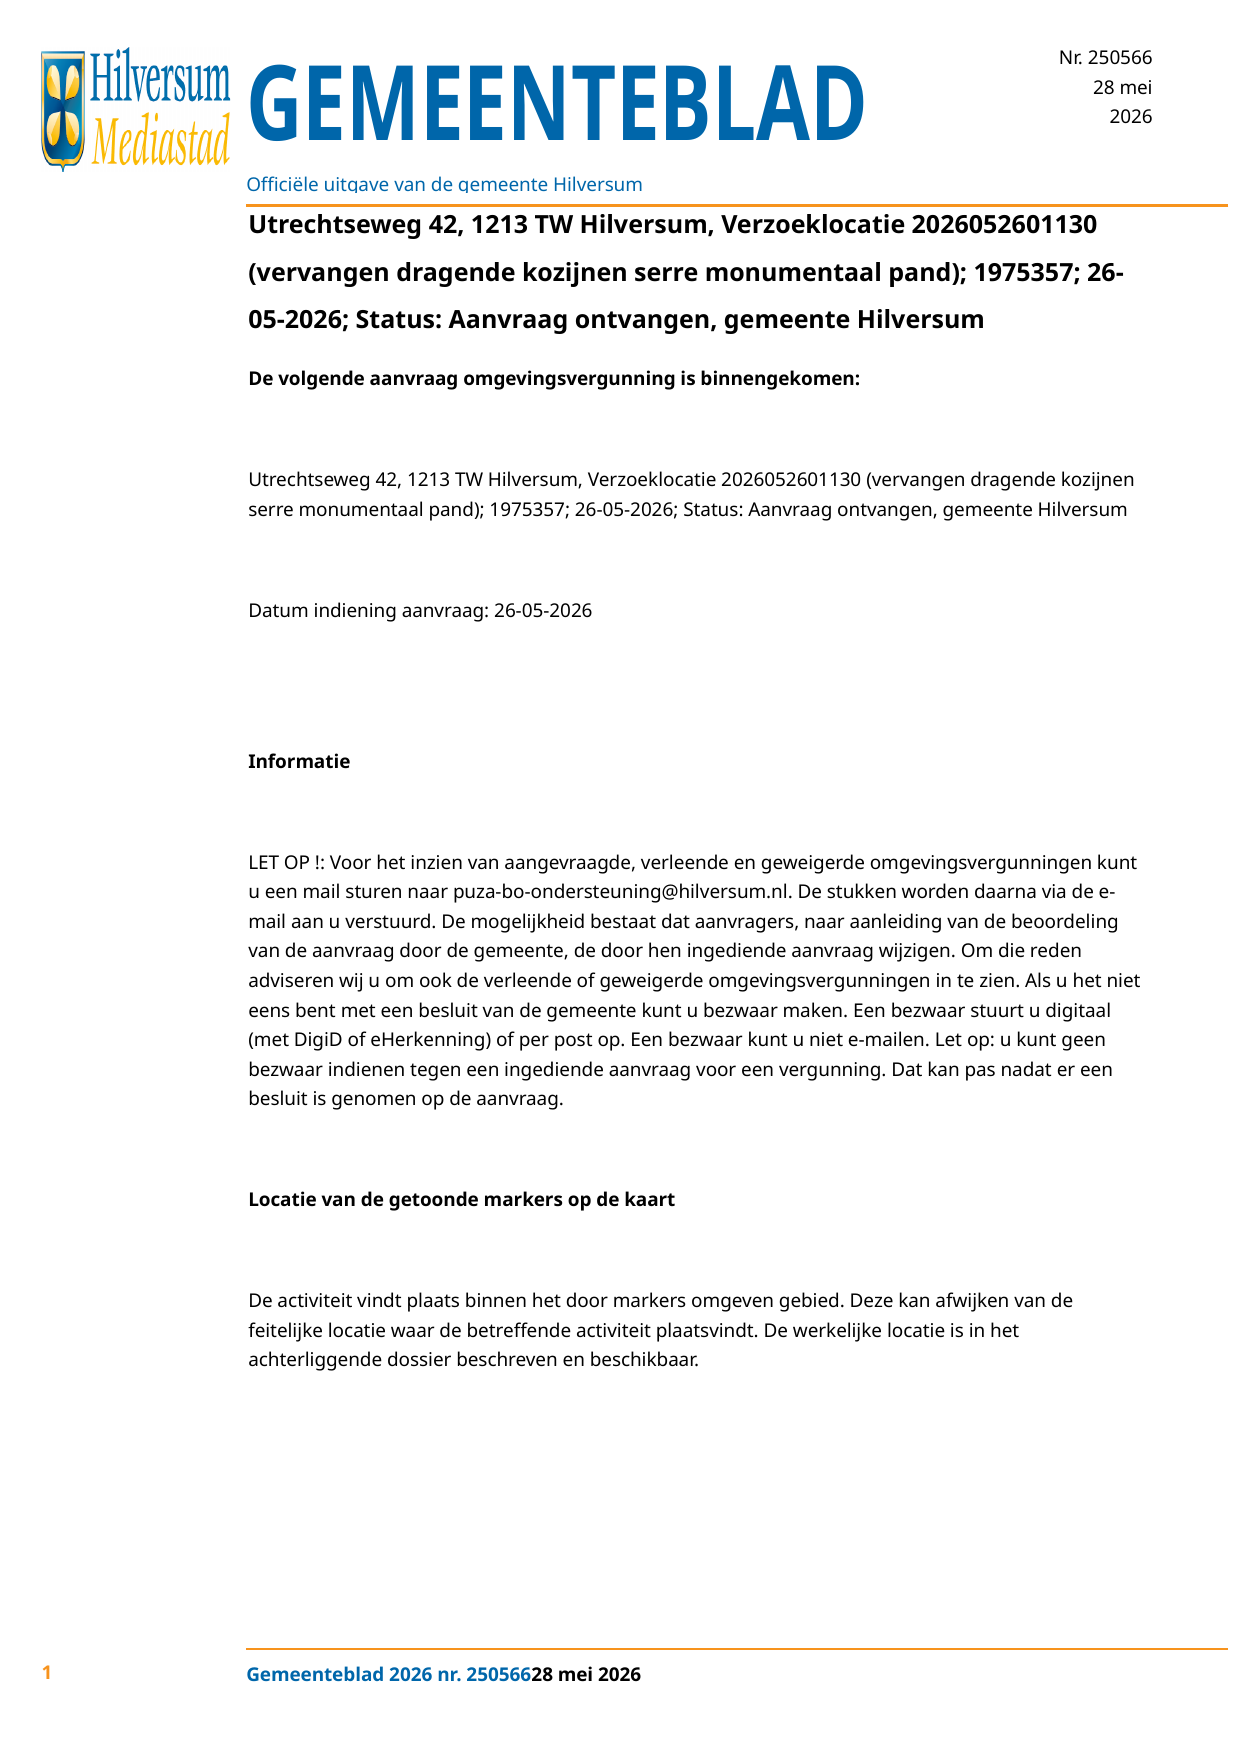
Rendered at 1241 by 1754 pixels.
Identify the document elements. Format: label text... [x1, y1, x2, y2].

text Datum indiening aanvraag: 26-05-2026 [248, 597, 1152, 622]
picture [41, 47, 231, 172]
text Utrechtseweg 42, 1213 TW Hilversum, Verzoeklocatie 2026052601130 (vervangen dragende kozijnen serre monumentaal pand); 1975357; 26-05-2026; Status: Aanvraag ontvangen, gemeente Hilversum [248, 466, 1152, 522]
text Locatie van de getoonde markers op de kaart [248, 1186, 1152, 1212]
text De activiteit vindt plaats binnen het door markers omgeven gebied. Deze kan afwijken van de feitelijke locatie waar de betreffende activiteit plaatsvindt. De werkelijke locatie is in het achterliggende dossier beschreven en beschikbaar. [248, 1287, 1152, 1372]
text Utrechtseweg 42, 1213 TW Hilversum, Verzoeklocatie 2026052601130 (vervangen dragende kozijnen serre monumentaal pand); 1975357; 26-05-2026; Status: Aanvraag ontvangen, gemeente Hilversum [248, 207, 1152, 336]
text Informatie [248, 748, 1152, 774]
text LET OP !: Voor het inzien van aangevraagde, verleende en geweigerde omgevingsvergunningen kunt u een mail sturen naar puza-bo-ondersteuning@hilversum.nl. De stukken worden daarna via de e-mail aan u verstuurd. De mogelijkheid bestaat dat aanvragers, naar aanleiding van de beoordeling van de aanvraag door de gemeente, de door hen ingediende aanvraag wijzigen. Om die reden adviseren wij u om ook de verleende of geweigerde omgevingsvergunningen in te zien. Als u het niet eens bent met een besluit van de gemeente kunt u bezwaar maken. Een bezwaar stuurt u digitaal (met DigiD of eHerkenning) of per post op. Een bezwaar kunt u niet e-mailen. Let op: u kunt geen bezwaar indienen tegen een ingediende aanvraag voor een vergunning. Dat kan pas nadat er een besluit is genomen op de aanvraag. [248, 849, 1152, 1111]
text De volgende aanvraag omgevingsvergunning is binnengekomen: [248, 366, 1152, 391]
